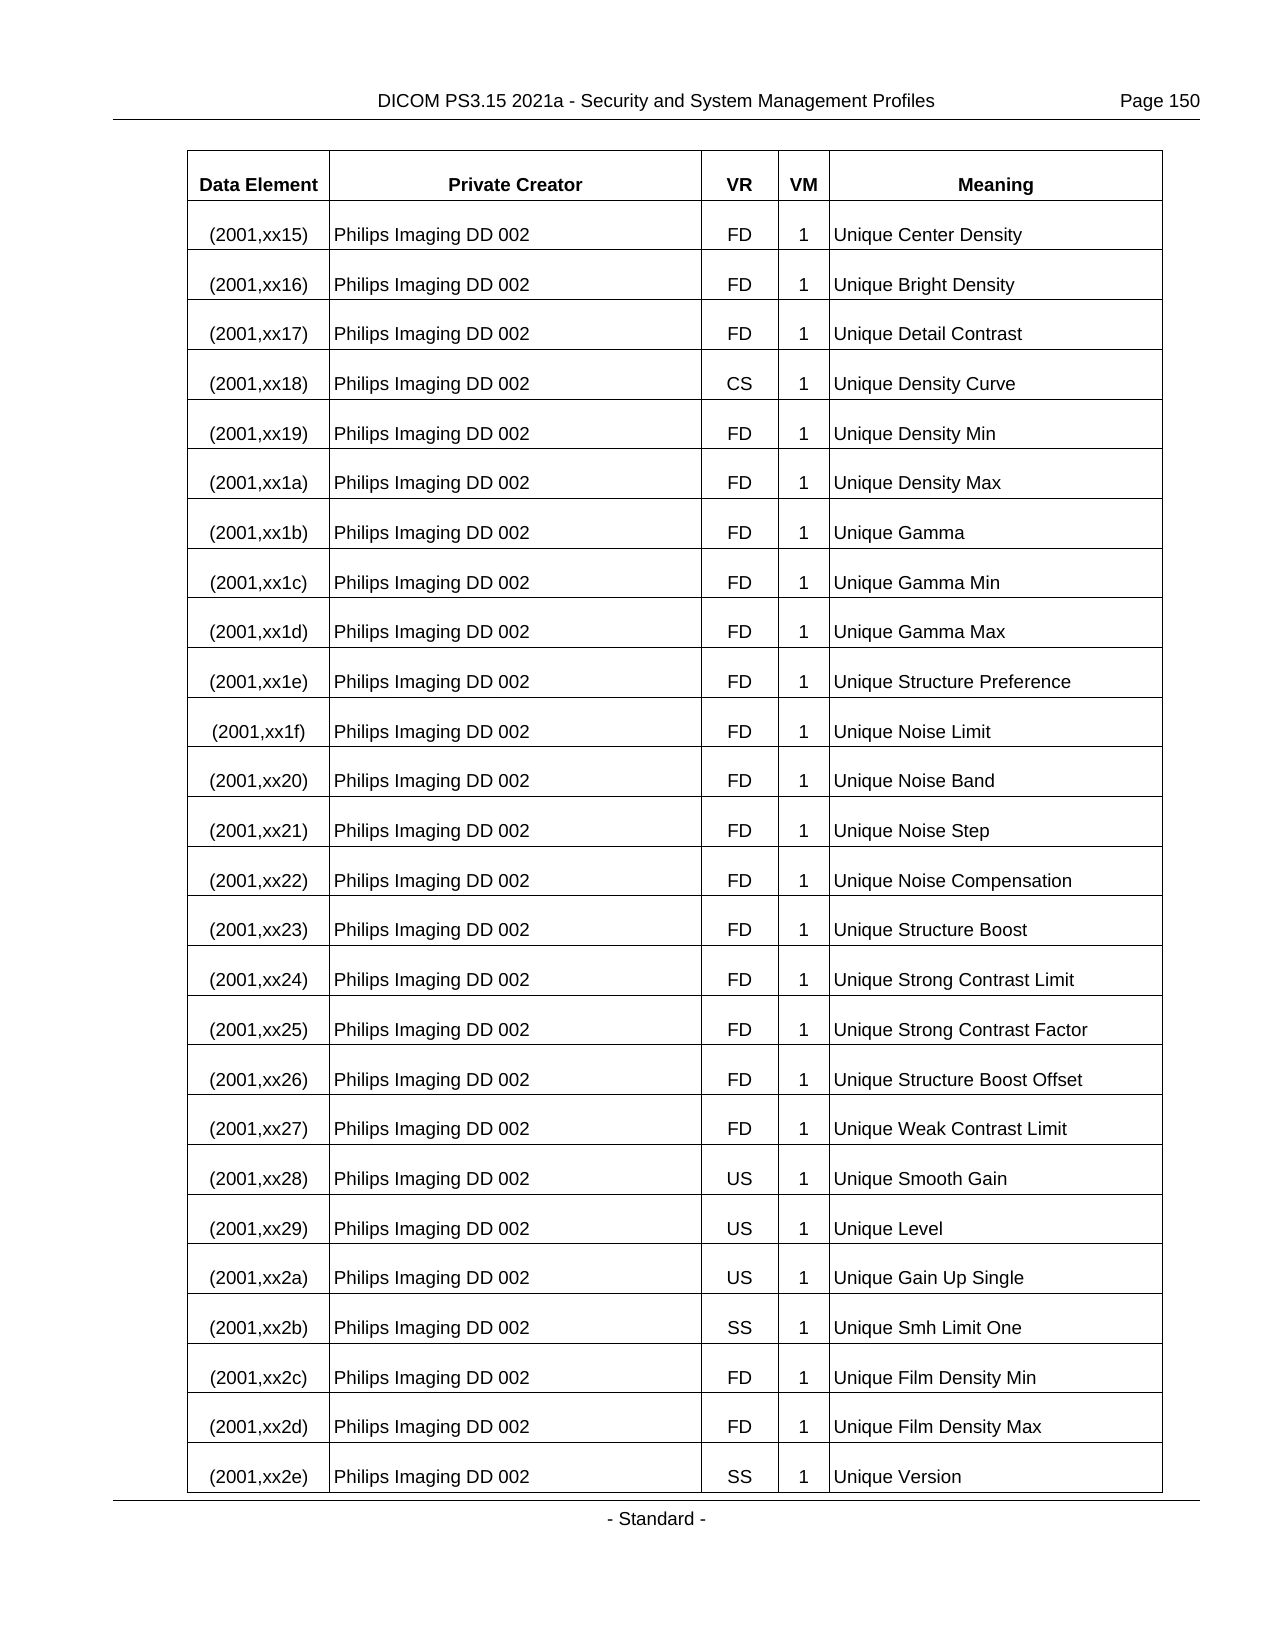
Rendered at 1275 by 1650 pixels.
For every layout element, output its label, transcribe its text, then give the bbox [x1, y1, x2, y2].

table_cell 1 [779, 698, 829, 746]
table_cell FD [702, 1344, 778, 1392]
table_cell 1 [779, 797, 829, 846]
table_cell Unique Gain Up Single [830, 1244, 1162, 1293]
table_cell Philips Imaging DD 002 [330, 1344, 701, 1392]
table_cell Philips Imaging DD 002 [330, 598, 701, 647]
table_cell FD [702, 1095, 778, 1144]
table_cell Philips Imaging DD 002 [330, 499, 701, 547]
table_cell Unique Film Density Max [830, 1393, 1162, 1442]
table_cell 1 [779, 300, 829, 349]
table_cell (2001,xx25) [188, 996, 329, 1044]
table_cell Philips Imaging DD 002 [330, 847, 701, 895]
table_cell FD [702, 549, 778, 597]
table_header Meaning [830, 151, 1162, 200]
table_cell Unique Version [830, 1443, 1162, 1492]
table_cell Unique Density Max [830, 449, 1162, 498]
table_cell FD [702, 499, 778, 547]
table_cell Unique Bright Density [830, 250, 1162, 299]
table_cell Unique Center Density [830, 201, 1162, 249]
table_cell Unique Noise Compensation [830, 847, 1162, 895]
table_cell (2001,xx16) [188, 250, 329, 299]
table_cell Unique Weak Contrast Limit [830, 1095, 1162, 1144]
table_cell 1 [779, 549, 829, 597]
table_cell FD [702, 847, 778, 895]
table_cell Philips Imaging DD 002 [330, 1393, 701, 1442]
table_cell (2001,xx2b) [188, 1294, 329, 1342]
table_cell 1 [779, 1145, 829, 1193]
table_cell Philips Imaging DD 002 [330, 698, 701, 746]
table_cell Unique Smooth Gain [830, 1145, 1162, 1193]
table_cell FD [702, 300, 778, 349]
table_cell FD [702, 698, 778, 746]
table_cell 1 [779, 996, 829, 1044]
table_cell 1 [779, 1195, 829, 1243]
table_cell Unique Structure Boost [830, 896, 1162, 945]
table_cell Unique Gamma Max [830, 598, 1162, 647]
table_cell FD [702, 996, 778, 1044]
table_cell 1 [779, 1244, 829, 1293]
table_cell 1 [779, 1095, 829, 1144]
table_cell (2001,xx2a) [188, 1244, 329, 1293]
table_cell 1 [779, 400, 829, 448]
table_cell (2001,xx1f) [188, 698, 329, 746]
table_cell (2001,xx29) [188, 1195, 329, 1243]
table_cell FD [702, 201, 778, 249]
table_cell (2001,xx18) [188, 350, 329, 398]
table_cell FD [702, 946, 778, 995]
table_cell Unique Density Min [830, 400, 1162, 448]
table_cell Philips Imaging DD 002 [330, 1095, 701, 1144]
table_cell Philips Imaging DD 002 [330, 1244, 701, 1293]
table_cell Philips Imaging DD 002 [330, 1294, 701, 1342]
table_cell Unique Density Curve [830, 350, 1162, 398]
table_cell FD [702, 1045, 778, 1094]
table_cell Unique Gamma Min [830, 549, 1162, 597]
table_cell Unique Detail Contrast [830, 300, 1162, 349]
table_cell Philips Imaging DD 002 [330, 797, 701, 846]
table_cell 1 [779, 598, 829, 647]
table_cell 1 [779, 648, 829, 697]
table_cell 1 [779, 847, 829, 895]
table_cell 1 [779, 1344, 829, 1392]
table_cell (2001,xx28) [188, 1145, 329, 1193]
table_cell FD [702, 250, 778, 299]
table_cell (2001,xx1d) [188, 598, 329, 647]
table_cell 1 [779, 747, 829, 796]
table_cell Unique Structure Preference [830, 648, 1162, 697]
table_cell Philips Imaging DD 002 [330, 549, 701, 597]
table_cell 1 [779, 896, 829, 945]
table_cell US [702, 1244, 778, 1293]
table_cell (2001,xx1a) [188, 449, 329, 498]
table_cell Philips Imaging DD 002 [330, 1145, 701, 1193]
table_cell SS [702, 1443, 778, 1492]
table_cell 1 [779, 1045, 829, 1094]
table_header Private Creator [330, 151, 701, 200]
table_cell Unique Gamma [830, 499, 1162, 547]
table_cell Philips Imaging DD 002 [330, 250, 701, 299]
table_header VM [779, 151, 829, 200]
table_cell 1 [779, 499, 829, 547]
table_cell FD [702, 797, 778, 846]
table_cell Philips Imaging DD 002 [330, 946, 701, 995]
table_cell 1 [779, 1443, 829, 1492]
table_cell (2001,xx24) [188, 946, 329, 995]
table_cell 1 [779, 946, 829, 995]
table_cell (2001,xx21) [188, 797, 329, 846]
table_cell FD [702, 747, 778, 796]
table_cell Philips Imaging DD 002 [330, 300, 701, 349]
table_cell Philips Imaging DD 002 [330, 449, 701, 498]
table_cell Philips Imaging DD 002 [330, 648, 701, 697]
table_cell Unique Strong Contrast Limit [830, 946, 1162, 995]
table_cell (2001,xx1b) [188, 499, 329, 547]
table_cell Philips Imaging DD 002 [330, 400, 701, 448]
table_cell 1 [779, 350, 829, 398]
table_cell Philips Imaging DD 002 [330, 1045, 701, 1094]
table_cell Unique Level [830, 1195, 1162, 1243]
table_cell FD [702, 1393, 778, 1442]
table_header VR [702, 151, 778, 200]
table_cell Unique Structure Boost Offset [830, 1045, 1162, 1094]
table_cell Philips Imaging DD 002 [330, 1443, 701, 1492]
table_cell 1 [779, 449, 829, 498]
table_cell (2001,xx26) [188, 1045, 329, 1094]
table_cell FD [702, 400, 778, 448]
table_cell Unique Noise Step [830, 797, 1162, 846]
table_cell Unique Film Density Min [830, 1344, 1162, 1392]
table_cell US [702, 1145, 778, 1193]
table_cell Philips Imaging DD 002 [330, 1195, 701, 1243]
table_cell 1 [779, 201, 829, 249]
table_cell FD [702, 598, 778, 647]
table_cell Philips Imaging DD 002 [330, 996, 701, 1044]
table_cell Unique Noise Band [830, 747, 1162, 796]
table_cell (2001,xx20) [188, 747, 329, 796]
table_cell SS [702, 1294, 778, 1342]
table_cell Philips Imaging DD 002 [330, 350, 701, 398]
table_cell 1 [779, 1294, 829, 1342]
table_cell (2001,xx22) [188, 847, 329, 895]
table_cell US [702, 1195, 778, 1243]
table_cell (2001,xx2e) [188, 1443, 329, 1492]
table_cell Philips Imaging DD 002 [330, 896, 701, 945]
table_cell (2001,xx17) [188, 300, 329, 349]
table_cell 1 [779, 250, 829, 299]
table_cell (2001,xx15) [188, 201, 329, 249]
table_cell (2001,xx27) [188, 1095, 329, 1144]
table_cell (2001,xx19) [188, 400, 329, 448]
table_cell Philips Imaging DD 002 [330, 747, 701, 796]
table_cell FD [702, 896, 778, 945]
table_cell Philips Imaging DD 002 [330, 201, 701, 249]
table_cell CS [702, 350, 778, 398]
table_cell 1 [779, 1393, 829, 1442]
table_cell Unique Strong Contrast Factor [830, 996, 1162, 1044]
table_cell (2001,xx23) [188, 896, 329, 945]
table_cell (2001,xx2c) [188, 1344, 329, 1392]
table_cell Unique Smh Limit One [830, 1294, 1162, 1342]
table_header Data Element [188, 151, 329, 200]
table_cell (2001,xx1c) [188, 549, 329, 597]
table_cell (2001,xx2d) [188, 1393, 329, 1442]
table_cell FD [702, 648, 778, 697]
table_cell FD [702, 449, 778, 498]
table_cell Unique Noise Limit [830, 698, 1162, 746]
table_cell (2001,xx1e) [188, 648, 329, 697]
